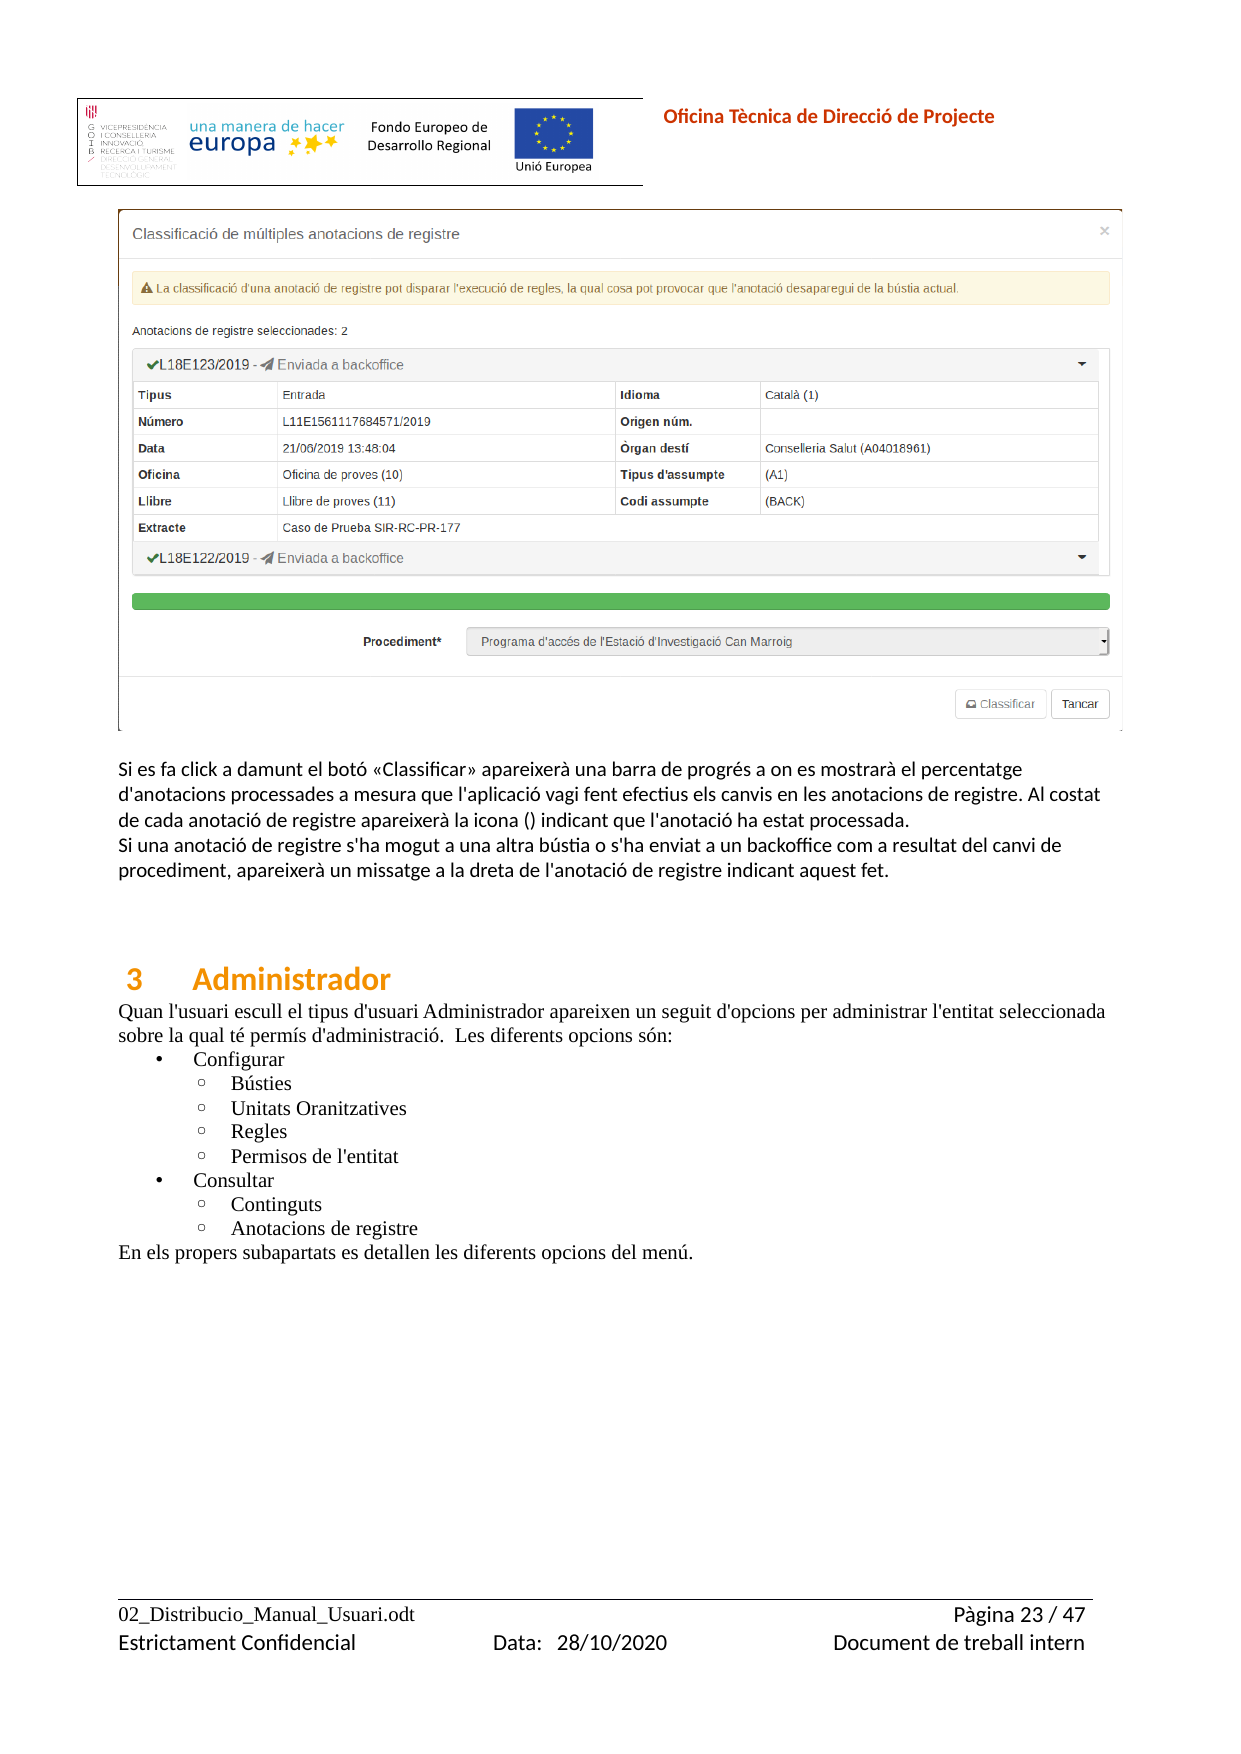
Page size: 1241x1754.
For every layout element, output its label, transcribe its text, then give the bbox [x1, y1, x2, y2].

picture [82, 103, 181, 180]
list Bústies [193, 1071, 1122, 1095]
text En els propers subapartats es detallen les diferents opcions del menú. [118, 1240, 1122, 1264]
list Permisos de l'entitat [193, 1143, 1122, 1168]
subtitle Administrador [118, 958, 1122, 999]
list Consultar [156, 1168, 1122, 1192]
list Configurar [156, 1047, 1122, 1071]
list Anotacions de registre [193, 1216, 1122, 1240]
picture [118, 209, 1123, 731]
text Quan l'usuari escull el tipus d'usuari Administrador apareixen un seguit d'opcions per administrar l'entitat seleccionada sobre la qual té permís d'administració. Les diferents opcions són: [118, 999, 1122, 1047]
list Unitats Oranitzatives [193, 1095, 1122, 1119]
list Regles [193, 1119, 1122, 1143]
text Si es fa click a damunt el botó «Classificar» apareixerà una barra de progrés a on es mostrarà el percentatge d'anotacions processades a mesura que l'aplicació vagi fent efectius els canvis en les anotacions de registre. Al costat de cada anotació de registre apareixerà la icona () indicant que l'anotació ha estat processada. [118, 756, 1122, 832]
picture [187, 103, 599, 180]
text Si una anotació de registre s'ha mogut a una altra bústia o s'ha enviat a un backoffice com a resultat del canvi de procediment, apareixerà un missatge a la dreta de l'anotació de registre indicant aquest fet. [118, 832, 1122, 883]
list Continguts [193, 1192, 1122, 1216]
